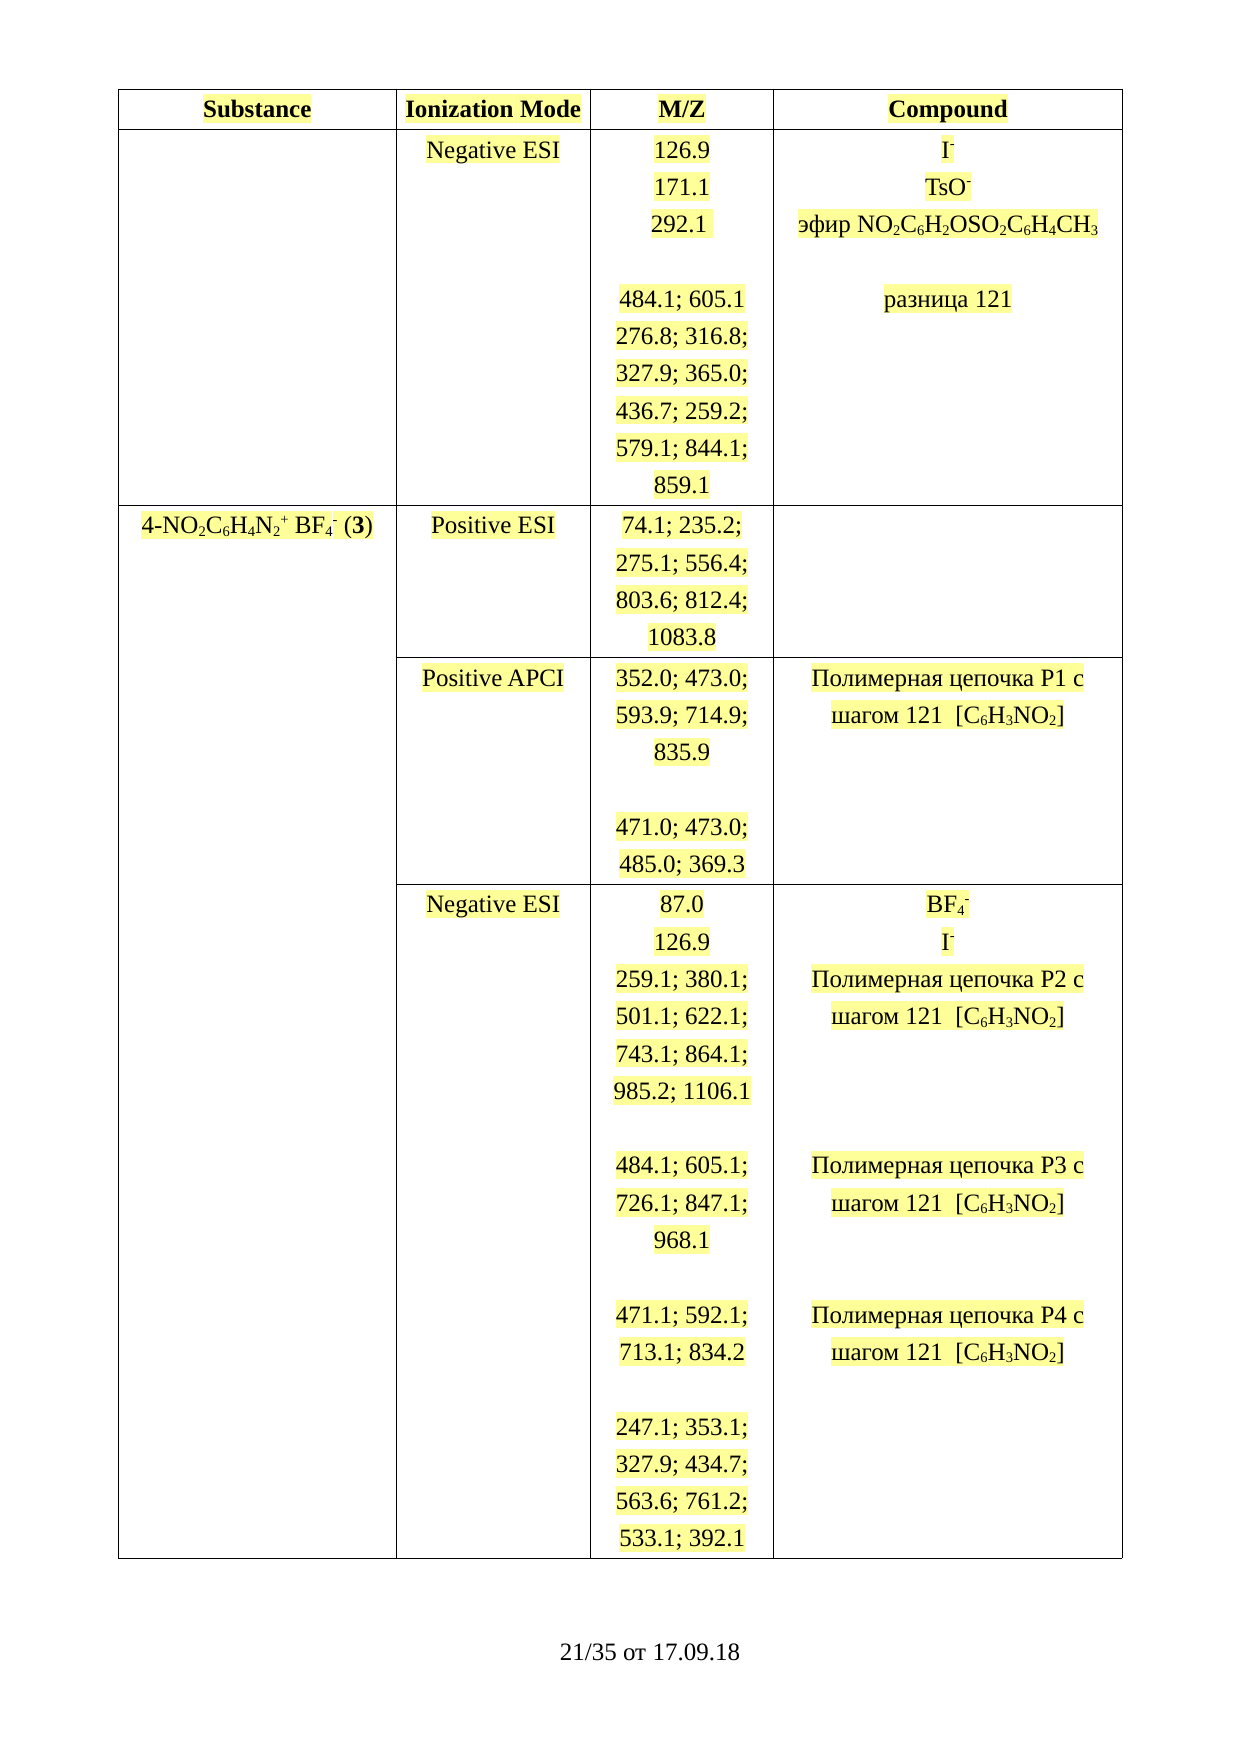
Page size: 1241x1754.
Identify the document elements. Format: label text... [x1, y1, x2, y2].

table_cell Positive ESI [397, 506, 590, 657]
table_header M/Z [591, 90, 773, 129]
table_header Compound [774, 90, 1122, 129]
table_cell 352.0; 473.0; 593.9; 714.9; 835.9 471.0; 473.0; 485.0; 369.3 [591, 658, 773, 884]
table_cell 4-NO2С6H4N2+ BF4- (3) [119, 506, 396, 1558]
table_cell Полимерная цепочка P1 с шагом 121 [C6H3NO2] [774, 658, 1122, 884]
table_cell 74.1; 235.2; 275.1; 556.4; 803.6; 812.4; 1083.8 [591, 506, 773, 657]
table_cell I- TsO- эфир NO2C6H2OSO2C6H4CH3 разница 121 [774, 130, 1122, 505]
table_header Ionization Mode [397, 90, 590, 129]
table_cell Negative ESI [397, 130, 590, 505]
table_cell [774, 506, 1122, 657]
table_cell [119, 130, 396, 505]
table_cell 87.0 126.9 259.1; 380.1; 501.1; 622.1; 743.1; 864.1; 985.2; 1106.1 484.1; 605.1; 726.1; 847.1; 968.1 471.1; 592.1; 713.1; 834.2 247.1; 353.1; 327.9; 434.7; 563.6; 761.2; 533.1; 392.1 [591, 885, 773, 1558]
table_cell BF4- I- Полимерная цепочка P2 с шагом 121 [C6H3NO2] Полимерная цепочка P3 с шагом 121 [C6H3NO2] Полимерная цепочка P4 с шагом 121 [C6H3NO2] [774, 885, 1122, 1558]
table_header Substance [119, 90, 396, 129]
table_cell Negative ESI [397, 885, 590, 1558]
table_cell Positive APCI [397, 658, 590, 884]
table_cell 126.9 171.1 292.1 484.1; 605.1 276.8; 316.8; 327.9; 365.0; 436.7; 259.2; 579.1; 844.1; 859.1 [591, 130, 773, 505]
